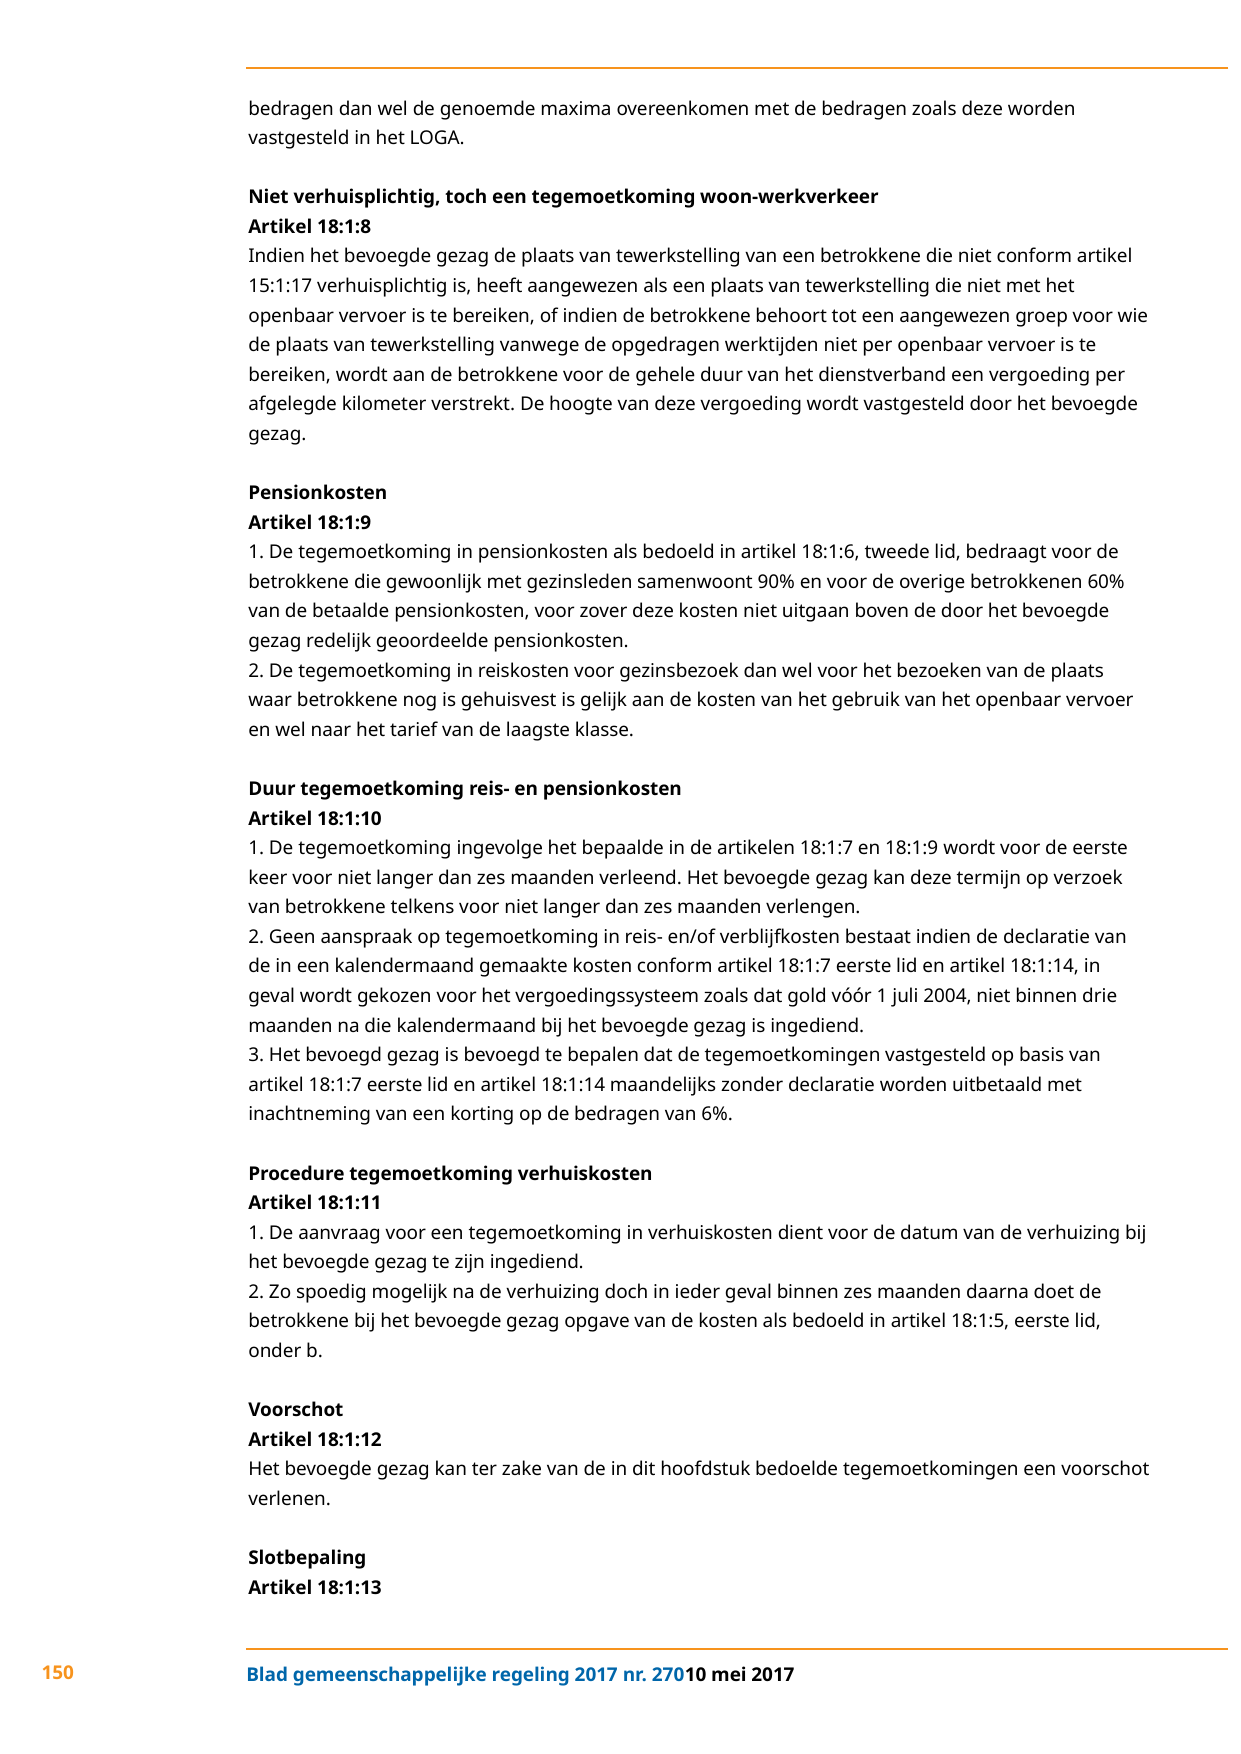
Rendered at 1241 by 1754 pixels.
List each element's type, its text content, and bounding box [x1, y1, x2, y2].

text Indien het bevoegde gezag de plaats van tewerkstelling van een betrokkene die niet conform artikel 15:1:17 verhuisplichtig is, heeft aangewezen als een plaats van tewerkstelling die niet met het openbaar vervoer is te bereiken, of indien de betrokkene behoort tot een aangewezen groep voor wie de plaats van tewerkstelling vanwege de opgedragen werktijden niet per openbaar vervoer is te bereiken, wordt aan de betrokkene voor de gehele duur van het dienstverband een vergoeding per afgelegde kilometer verstrekt. De hoogte van deze vergoeding wordt vastgesteld door het bevoegde gezag. [248, 243, 1152, 446]
text 1. De tegemoetkoming ingevolge het bepaalde in de artikelen 18:1:7 en 18:1:9 wordt voor de eerste keer voor niet langer dan zes maanden verleend. Het bevoegde gezag kan deze termijn op verzoek van betrokkene telkens voor niet langer dan zes maanden verlengen. [248, 834, 1152, 919]
text Niet verhuisplichtig, toch een tegemoetkoming woon-werkverkeer [248, 183, 1152, 209]
text Procedure tegemoetkoming verhuiskosten [248, 1160, 1152, 1186]
text Slotbepaling [248, 1544, 1152, 1570]
text 1. De tegemoetkoming in pensionkosten als bedoeld in artikel 18:1:6, tweede lid, bedraagt voor de betrokkene die gewoonlijk met gezinsleden samenwoont 90% en voor de overige betrokkenen 60% van de betaalde pensionkosten, voor zover deze kosten niet uitgaan boven de door het bevoegde gezag redelijk geoordeelde pensionkosten. [248, 538, 1152, 653]
text 2. Zo spoedig mogelijk na de verhuizing doch in ieder geval binnen zes maanden daarna doet de betrokkene bij het bevoegde gezag opgave van de kosten als bedoeld in artikel 18:1:5, eerste lid, onder b. [248, 1278, 1152, 1363]
text 2. Geen aanspraak op tegemoetkoming in reis- en/of verblijfkosten bestaat indien de declaratie van de in een kalendermaand gemaakte kosten conform artikel 18:1:7 eerste lid en artikel 18:1:14, in geval wordt gekozen voor het vergoedingssysteem zoals dat gold vóór 1 juli 2004, niet binnen drie maanden na die kalendermaand bij het bevoegde gezag is ingediend. [248, 923, 1152, 1038]
text Artikel 18:1:13 [248, 1574, 1152, 1600]
text Artikel 18:1:9 [248, 509, 1152, 535]
text Artikel 18:1:12 [248, 1426, 1152, 1452]
text Pensionkosten [248, 479, 1152, 505]
text Duur tegemoetkoming reis- en pensionkosten [248, 775, 1152, 801]
text Artikel 18:1:11 [248, 1189, 1152, 1215]
picture [41, 47, 231, 172]
text Voorschot [248, 1396, 1152, 1422]
text 2. De tegemoetkoming in reiskosten voor gezinsbezoek dan wel voor het bezoeken van de plaats waar betrokkene nog is gehuisvest is gelijk aan de kosten van het gebruik van het openbaar vervoer en wel naar het tarief van de laagste klasse. [248, 657, 1152, 742]
text Artikel 18:1:10 [248, 805, 1152, 831]
text Het bevoegde gezag kan ter zake van de in dit hoofdstuk bedoelde tegemoetkomingen een voorschot verlenen. [248, 1456, 1152, 1511]
text 3. Het bevoegd gezag is bevoegd te bepalen dat de tegemoetkomingen vastgesteld op basis van artikel 18:1:7 eerste lid en artikel 18:1:14 maandelijks zonder declaratie worden uitbetaald met inachtneming van een korting op de bedragen van 6%. [248, 1041, 1152, 1126]
text Artikel 18:1:8 [248, 213, 1152, 239]
text bedragen dan wel de genoemde maxima overeenkomen met de bedragen zoals deze worden vastgesteld in het LOGA. [248, 95, 1152, 150]
text 1. De aanvraag voor een tegemoetkoming in verhuiskosten dient voor de datum van de verhuizing bij het bevoegde gezag te zijn ingediend. [248, 1219, 1152, 1274]
